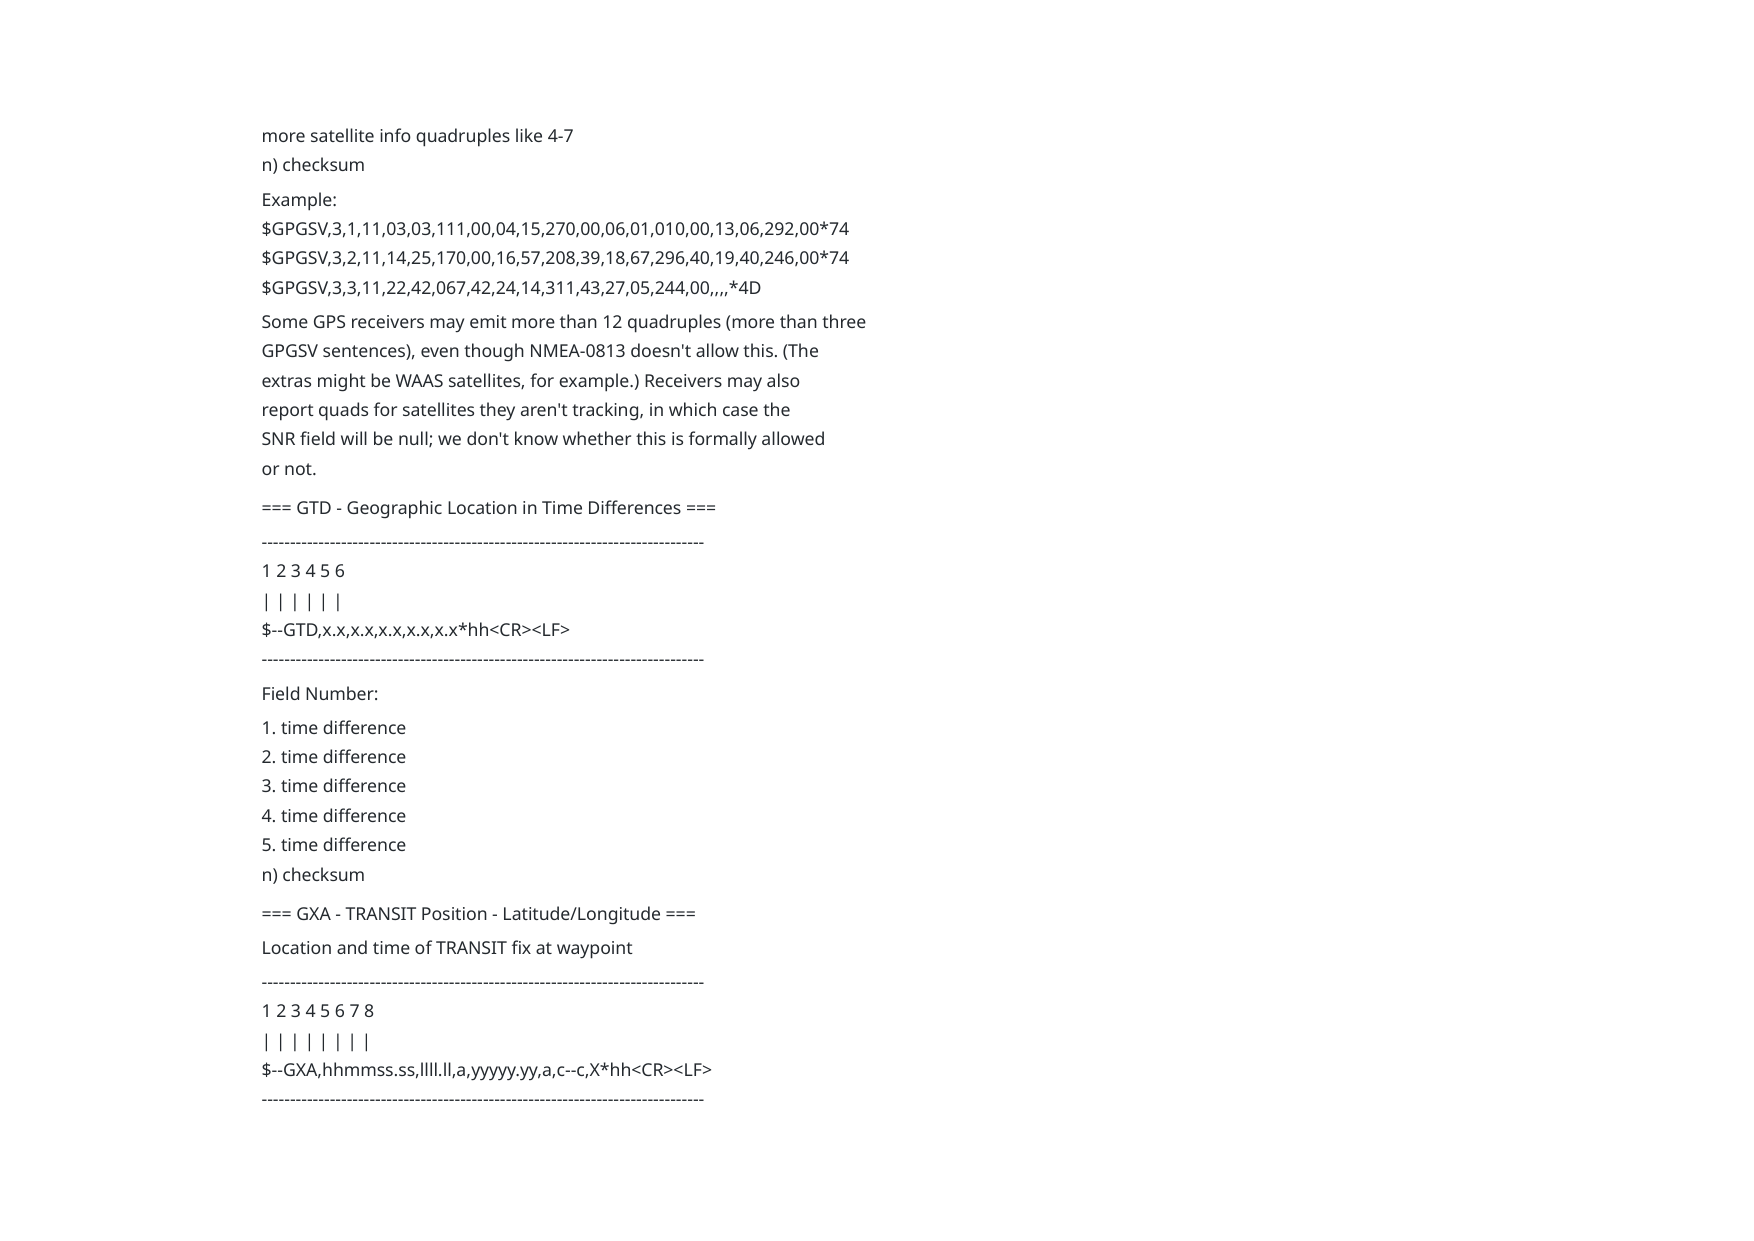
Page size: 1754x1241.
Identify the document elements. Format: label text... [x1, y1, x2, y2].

table_cell [118, 118, 261, 147]
table_cell extras might be WAAS satellites, for example.) Receivers may also [261, 363, 1636, 392]
table_cell [118, 1111, 261, 1116]
table_cell [261, 1111, 1636, 1116]
table_cell [118, 524, 261, 553]
table_cell [118, 739, 261, 768]
table_cell or not. [261, 451, 1636, 480]
table_cell === GTD - Geographic Location in Time Differences === [261, 490, 1636, 519]
table_cell [118, 925, 261, 930]
table_cell [118, 299, 261, 304]
table_cell [118, 421, 261, 451]
table_cell [261, 925, 1636, 930]
table_cell [118, 519, 261, 524]
table_cell 1 2 3 4 5 6 [261, 553, 1636, 583]
table_cell | | | | | | [261, 583, 1636, 612]
table_cell [261, 519, 1636, 524]
table_cell ------------------------------------------------------------------------------ [261, 964, 1636, 993]
table_cell [118, 671, 261, 676]
table_cell [118, 705, 261, 710]
table_cell [118, 896, 261, 925]
table_cell n) checksum [261, 148, 1636, 177]
table_cell [118, 392, 261, 421]
table_cell [118, 583, 261, 612]
table_cell 2. time difference [261, 739, 1636, 768]
table_cell [118, 641, 261, 671]
table_cell [118, 993, 261, 1023]
table_cell 1. time difference [261, 710, 1636, 739]
table_cell [118, 211, 261, 240]
table_cell [261, 671, 1636, 676]
table_cell Example: [261, 182, 1636, 211]
table_cell [261, 485, 1636, 490]
table_cell Field Number: [261, 676, 1636, 705]
table_cell $GPGSV,3,1,11,03,03,111,00,04,15,270,00,06,01,010,00,13,06,292,00*74 [261, 211, 1636, 240]
table_cell [261, 891, 1636, 896]
table_cell [118, 964, 261, 993]
table_cell [118, 333, 261, 363]
table_cell [118, 304, 261, 333]
table_cell SNR field will be null; we don't know whether this is formally allowed [261, 421, 1636, 451]
table_cell GPGSV sentences), even though NMEA-0813 doesn't allow this. (The [261, 333, 1636, 363]
table_cell [118, 270, 261, 299]
table_cell [261, 299, 1636, 304]
table_cell [118, 148, 261, 177]
table_cell [118, 240, 261, 270]
table_cell [118, 1081, 261, 1111]
table_cell [118, 177, 261, 182]
table_cell $GPGSV,3,2,11,14,25,170,00,16,57,208,39,18,67,296,40,19,40,246,00*74 [261, 240, 1636, 270]
table_cell [261, 886, 1636, 891]
table_cell [118, 182, 261, 211]
table_cell [118, 891, 261, 896]
table_cell ------------------------------------------------------------------------------ [261, 641, 1636, 671]
table_cell [118, 480, 261, 485]
table_cell Location and time of TRANSIT fix at waypoint [261, 930, 1636, 959]
table_cell [261, 480, 1636, 485]
table_cell [118, 1023, 261, 1052]
table_cell [118, 798, 261, 827]
table_cell [118, 886, 261, 891]
table_cell 4. time difference [261, 798, 1636, 827]
table_cell [118, 553, 261, 583]
table_cell === GXA - TRANSIT Position - Latitude/Longitude === [261, 896, 1636, 925]
table_cell Some GPS receivers may emit more than 12 quadruples (more than three [261, 304, 1636, 333]
table_cell 1 2 3 4 5 6 7 8 [261, 993, 1636, 1023]
table_cell report quads for satellites they aren't tracking, in which case the [261, 392, 1636, 421]
table_cell 5. time difference [261, 827, 1636, 857]
table_cell [118, 959, 261, 964]
table_cell [118, 930, 261, 959]
table_cell $--GTD,x.x,x.x,x.x,x.x,x.x*hh<CR><LF> [261, 612, 1636, 641]
table_cell [118, 827, 261, 857]
table_cell | | | | | | | | [261, 1023, 1636, 1052]
table_cell [261, 177, 1636, 182]
table_cell [118, 710, 261, 739]
table_cell n) checksum [261, 857, 1636, 886]
table_cell 3. time difference [261, 769, 1636, 798]
table_cell $--GXA,hhmmss.ss,llll.ll,a,yyyyy.yy,a,c--c,X*hh<CR><LF> [261, 1052, 1636, 1081]
table_cell ------------------------------------------------------------------------------ [261, 1081, 1636, 1111]
table_cell $GPGSV,3,3,11,22,42,067,42,24,14,311,43,27,05,244,00,,,,*4D [261, 270, 1636, 299]
table_cell [118, 451, 261, 480]
table_cell [118, 676, 261, 705]
table_cell [118, 363, 261, 392]
table_cell [261, 705, 1636, 710]
table_cell more satellite info quadruples like 4-7 [261, 118, 1636, 147]
table_cell [118, 485, 261, 490]
table_cell ------------------------------------------------------------------------------ [261, 524, 1636, 553]
table_cell [118, 769, 261, 798]
table_cell [118, 857, 261, 886]
table_cell [118, 612, 261, 641]
table_cell [118, 490, 261, 519]
table_cell [261, 959, 1636, 964]
table_cell [118, 1052, 261, 1081]
